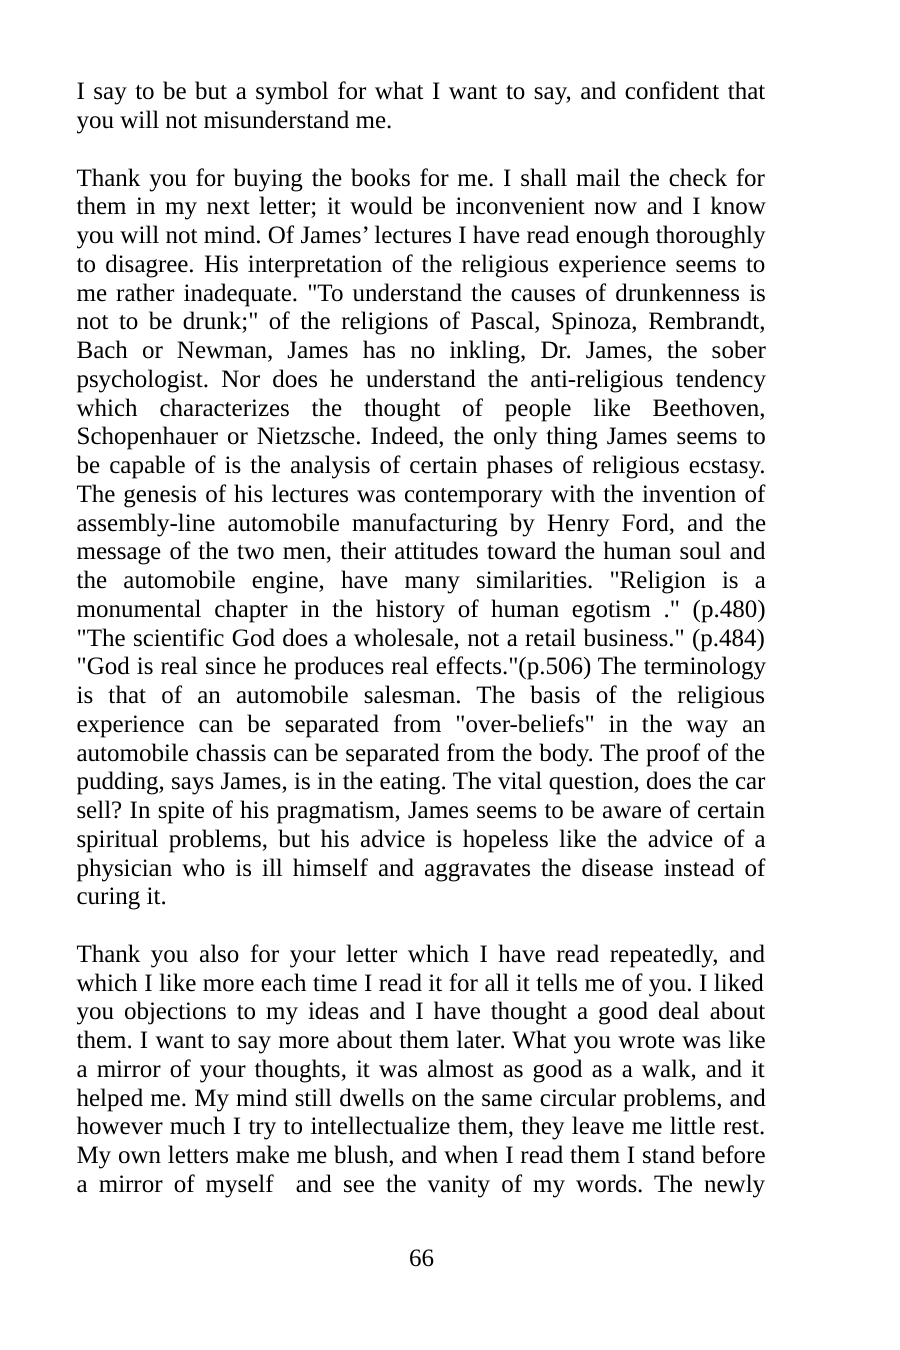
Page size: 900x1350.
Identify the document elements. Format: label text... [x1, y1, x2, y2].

text I say to be but a symbol for what I want to say, and confident that you will not misunderstand me. [76, 76, 766, 134]
text Thank you for buying the books for me. I shall mail the check for them in my next letter; it would be inconvenient now and I know you will not mind. Of James’ lectures I have read enough thoroughly to disagree. His interpretation of the religious experience seems to me rather inadequate. "To understand the causes of drunkenness is not to be drunk;" of the religions of Pascal, Spinoza, Rembrandt, Bach or Newman, James has no inkling, Dr. James, the sober psychologist. Nor does he understand the anti-religious tendency which characterizes the thought of people like Beethoven, Schopenhauer or Nietzsche. Indeed, the only thing James seems to be capable of is the analysis of certain phases of religious ecstasy. The genesis of his lectures was contemporary with the invention of assembly-line automobile manufacturing by Henry Ford, and the message of the two men, their attitudes toward the human soul and the automobile engine, have many similarities. "Religion is a monumental chapter in the history of human egotism ." (p.480) "The scientific God does a wholesale, not a retail business." (p.484) "God is real since he produces real effects."(p.506) The terminology is that of an automobile salesman. The basis of the religious experience can be separated from "over-beliefs" in the way an automobile chassis can be separated from the body. The proof of the pudding, says James, is in the eating. The vital question, does the car sell? In spite of his pragmatism, James seems to be aware of certain spiritual problems, but his advice is hopeless like the advice of a physician who is ill himself and aggravates the disease instead of curing it. [76, 163, 766, 910]
text Thank you also for your letter which I have read repeatedly, and which I like more each time I read it for all it tells me of you. I liked you objections to my ideas and I have thought a good deal about them. I want to say more about them later. What you wrote was like a mirror of your thoughts, it was almost as good as a walk, and it helped me. My mind still dwells on the same circular problems, and however much I try to intellectualize them, they leave me little rest. My own letters make me blush, and when I read them I stand before a mirror of myself and see the vanity of my words. The newly [76, 939, 766, 1198]
